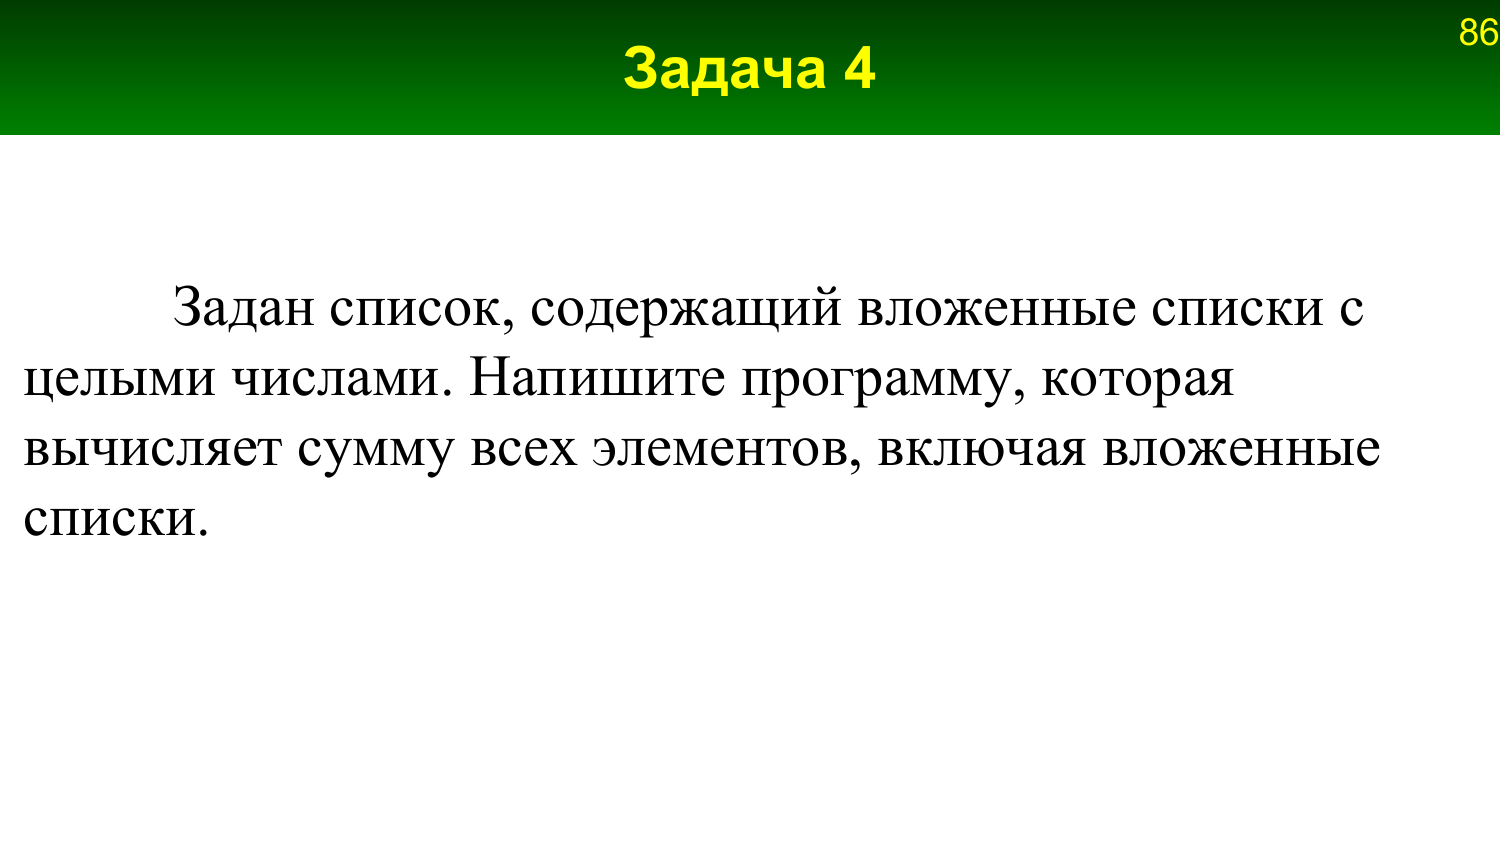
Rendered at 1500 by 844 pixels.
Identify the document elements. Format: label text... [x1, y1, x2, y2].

title Задача 4 [75, 0, 1426, 130]
text_box Задан список, содержащий вложенные списки с целыми числами. Напишите программу, которая вычисляет сумму всех элементов, включая вложенные списки. [23, 259, 1465, 575]
